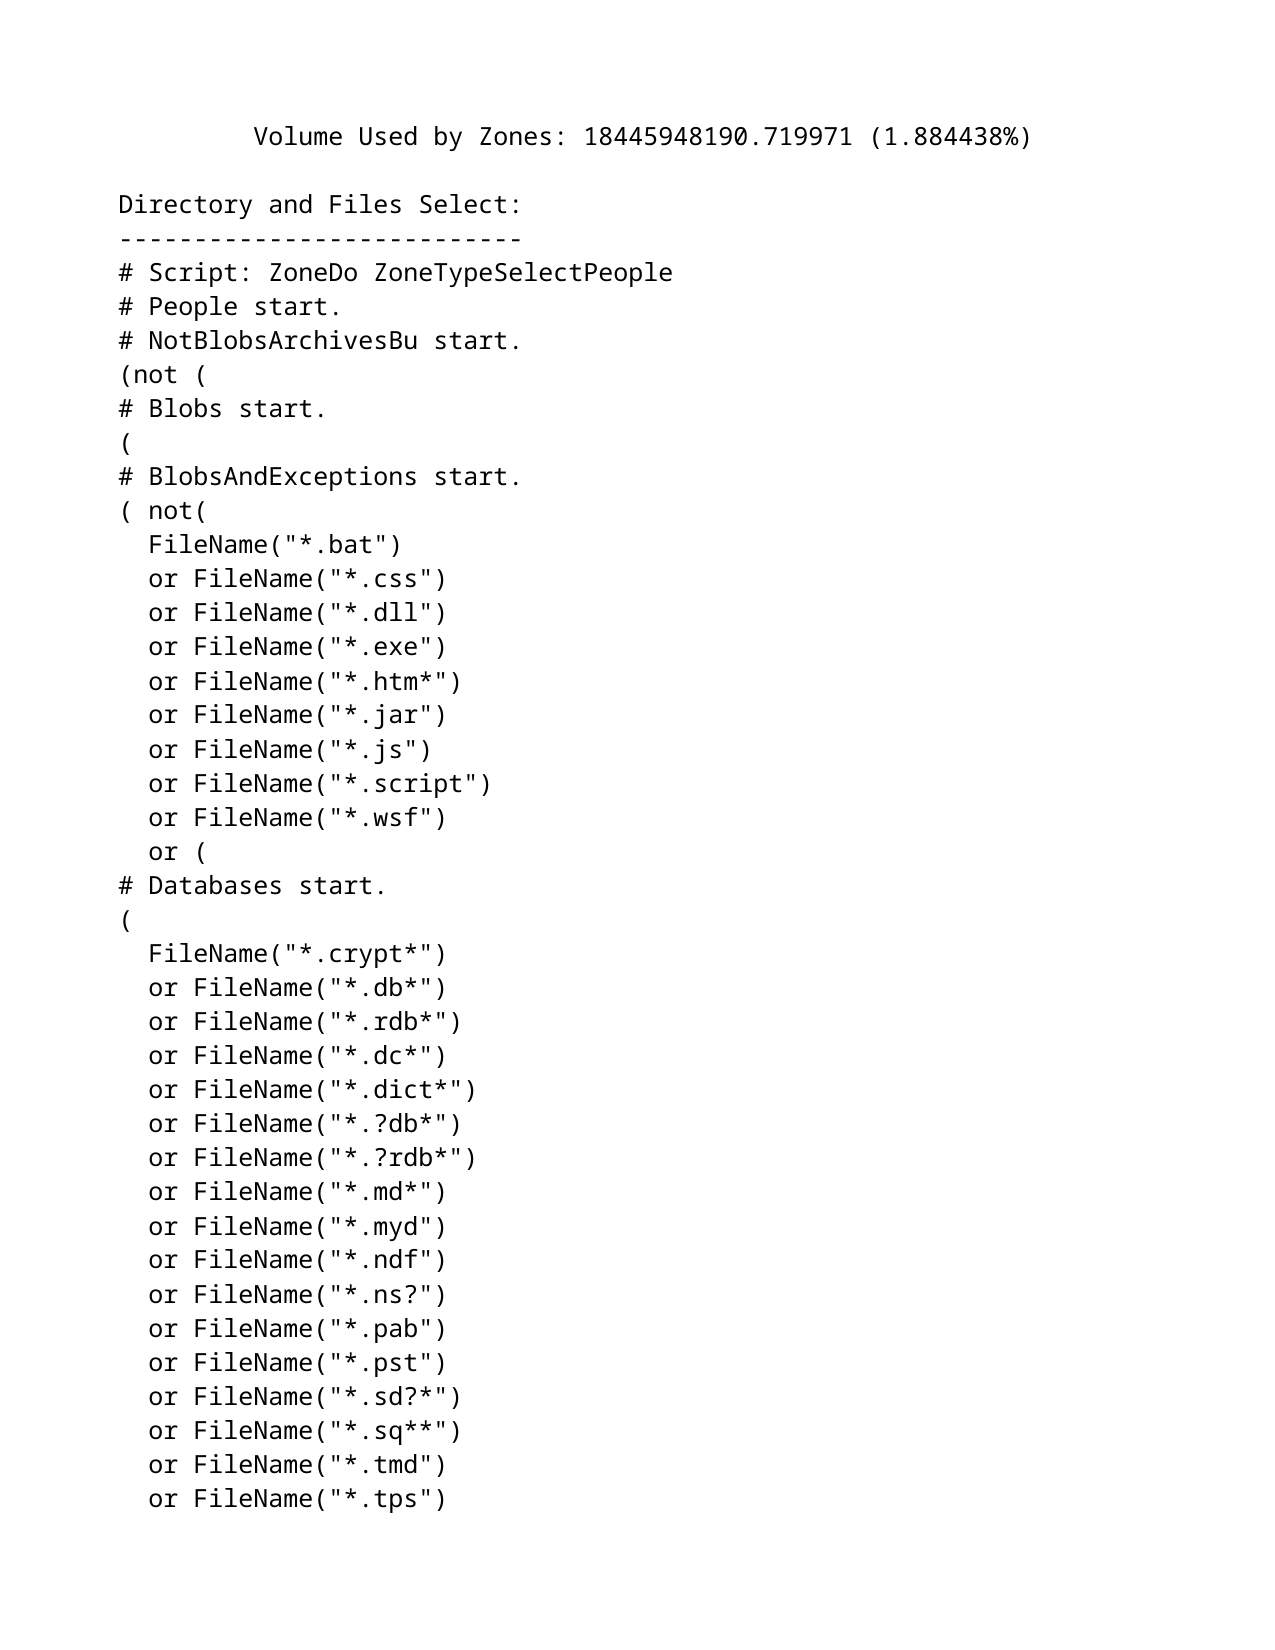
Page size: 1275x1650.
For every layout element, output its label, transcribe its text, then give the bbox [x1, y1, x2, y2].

text or FileName("*.tmd") [118, 1447, 1157, 1481]
text --------------------------- [118, 220, 1157, 254]
text or FileName("*.tps") [118, 1481, 1157, 1515]
text or FileName("*.css") [118, 561, 1157, 595]
text or FileName("*.md*") [118, 1174, 1157, 1208]
text # Script: ZoneDo ZoneTypeSelectPeople [118, 254, 1157, 288]
text or FileName("*.?db*") [118, 1106, 1157, 1140]
text or FileName("*.pab") [118, 1310, 1157, 1344]
text or FileName("*.rdb*") [118, 1004, 1157, 1038]
text FileName("*.bat") [118, 527, 1157, 561]
text (not ( [118, 357, 1157, 391]
text ( [118, 902, 1157, 936]
text # People start. [118, 288, 1157, 322]
text Volume Used by Zones: 18445948190.719971 (1.884438%) [118, 118, 1157, 152]
text or FileName("*.dll") [118, 595, 1157, 629]
text or FileName("*.pst") [118, 1344, 1157, 1378]
text or FileName("*.ns?") [118, 1276, 1157, 1310]
text or FileName("*.exe") [118, 629, 1157, 663]
text or FileName("*.script") [118, 765, 1157, 799]
text ( [118, 425, 1157, 459]
text # Databases start. [118, 867, 1157, 902]
text or FileName("*.dc*") [118, 1038, 1157, 1072]
text or FileName("*.ndf") [118, 1242, 1157, 1276]
text or ( [118, 833, 1157, 867]
text or FileName("*.db*") [118, 970, 1157, 1004]
text or FileName("*.?rdb*") [118, 1140, 1157, 1174]
text ( not( [118, 493, 1157, 527]
text or FileName("*.myd") [118, 1208, 1157, 1242]
text or FileName("*.wsf") [118, 799, 1157, 833]
text FileName("*.crypt*") [118, 936, 1157, 970]
text # BlobsAndExceptions start. [118, 459, 1157, 493]
text or FileName("*.dict*") [118, 1072, 1157, 1106]
text or FileName("*.js") [118, 731, 1157, 765]
text or FileName("*.jar") [118, 697, 1157, 731]
text Directory and Files Select: [118, 186, 1157, 220]
text # NotBlobsArchivesBu start. [118, 322, 1157, 357]
text # Blobs start. [118, 391, 1157, 425]
text or FileName("*.sq**") [118, 1412, 1157, 1447]
text or FileName("*.htm*") [118, 663, 1157, 697]
text or FileName("*.sd?*") [118, 1378, 1157, 1412]
